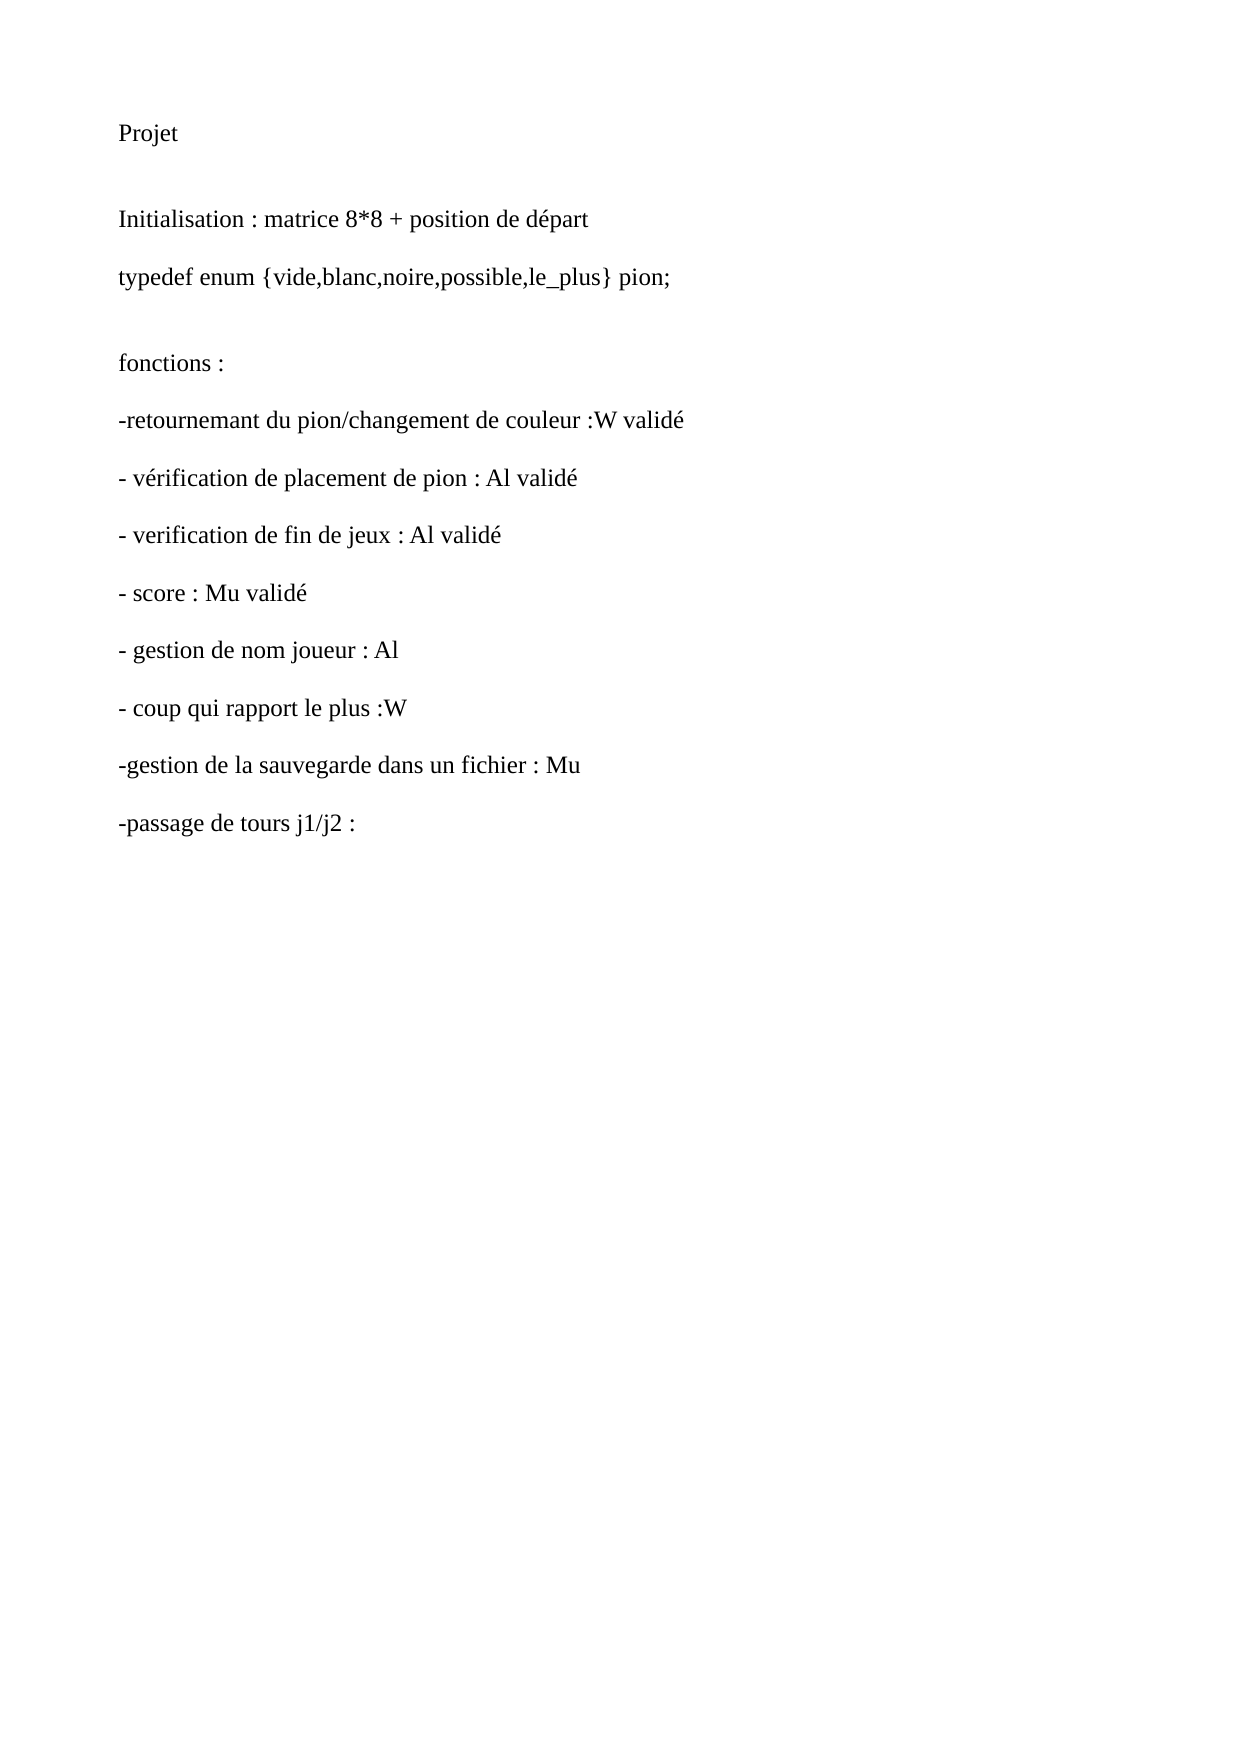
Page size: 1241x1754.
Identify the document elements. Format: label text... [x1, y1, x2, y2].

text -passage de tours j1/j2 : [118, 808, 1122, 837]
text - gestion de nom joueur : Al [118, 636, 1122, 664]
text -retournemant du pion/changement de couleur :W validé [118, 406, 1122, 434]
text typedef enum {vide,blanc,noire,possible,le_plus} pion; [118, 262, 1122, 291]
text - score : Mu validé [118, 578, 1122, 607]
text -gestion de la sauvegarde dans un fichier : Mu [118, 751, 1122, 779]
text fonctions : [118, 348, 1122, 377]
text - vérification de placement de pion : Al validé [118, 463, 1122, 492]
text - verification de fin de jeux : Al validé [118, 521, 1122, 549]
text Initialisation : matrice 8*8 + position de départ [118, 204, 1122, 233]
text Projet [118, 118, 1122, 147]
text - coup qui rapport le plus :W [118, 693, 1122, 722]
